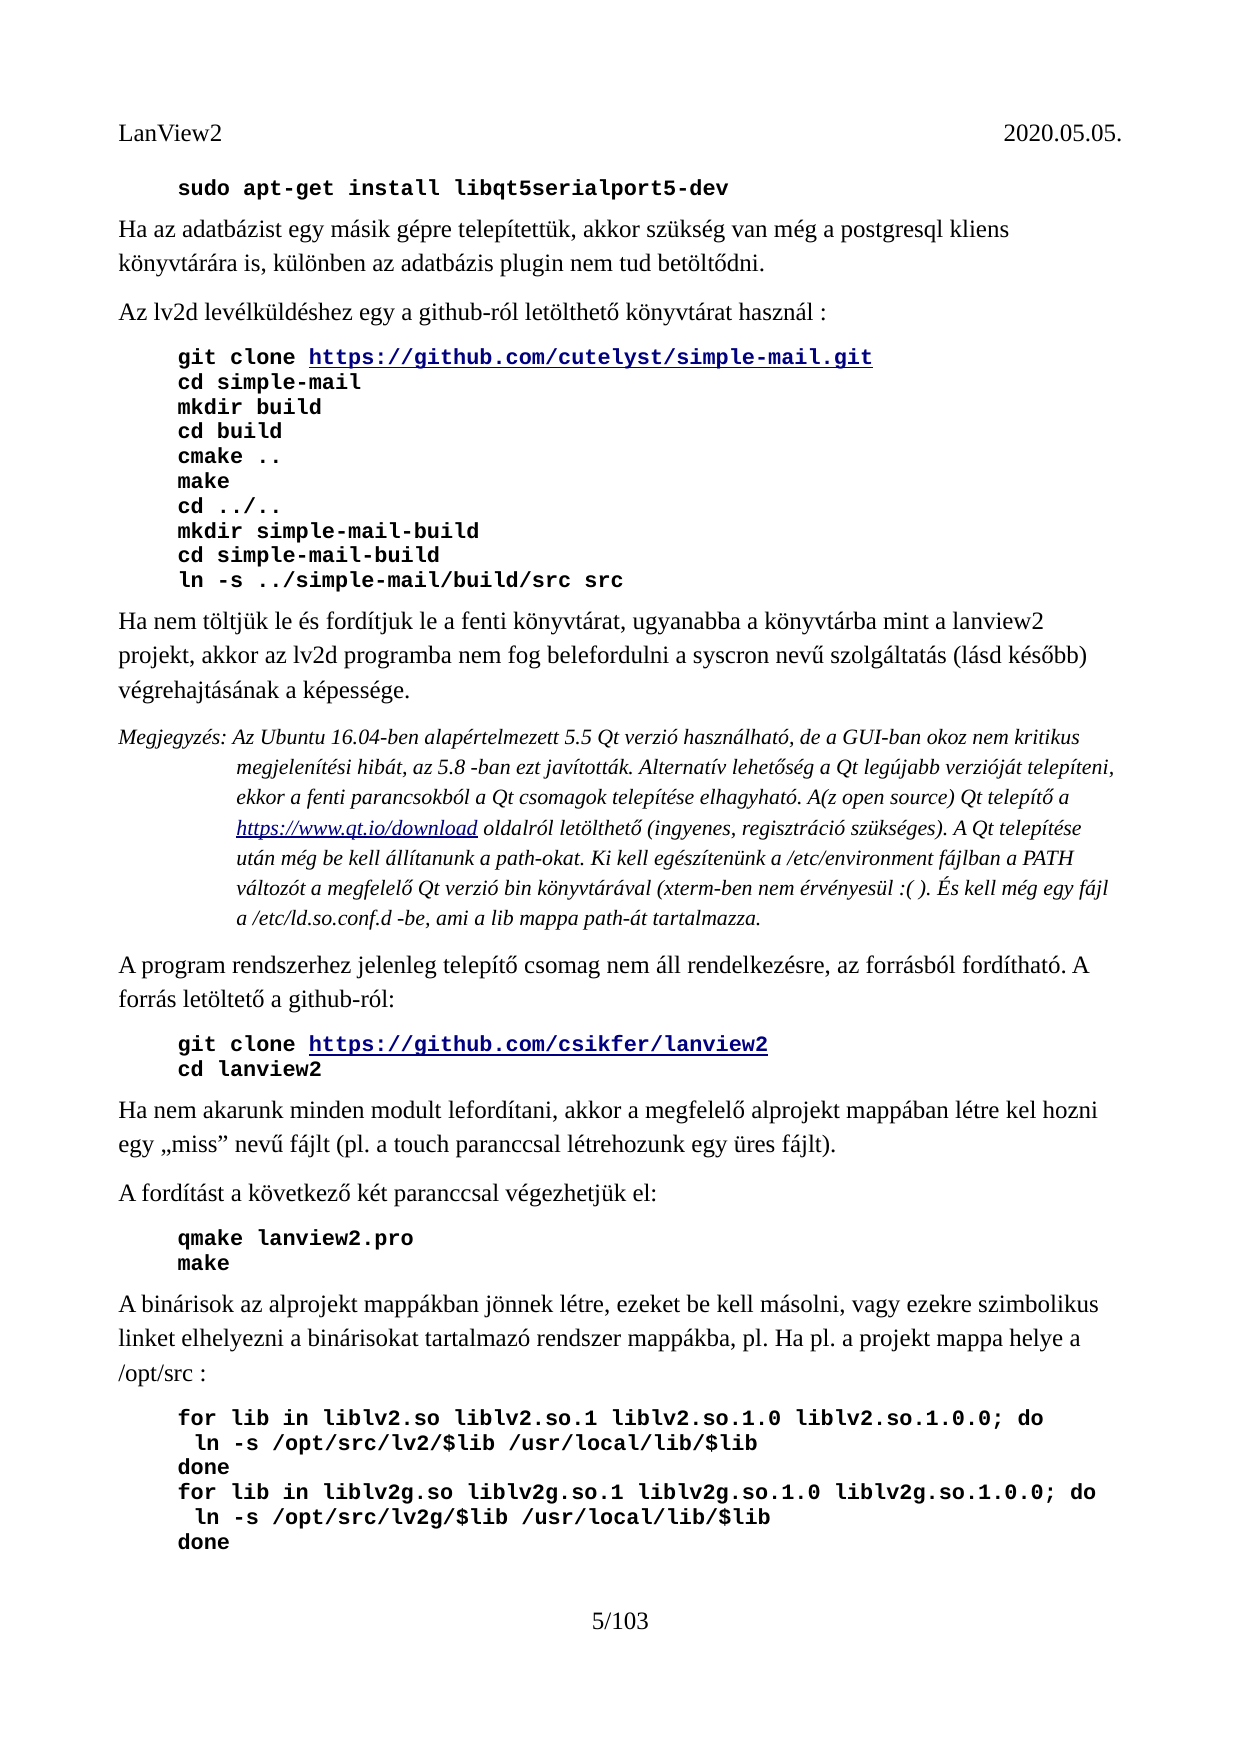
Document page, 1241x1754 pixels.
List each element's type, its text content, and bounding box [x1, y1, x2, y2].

text for lib in liblv2.so liblv2.so.1 liblv2.so.1.0 liblv2.so.1.0.0; do ln -s /opt/src/lv2/$lib /usr/local/lib/$lib done [177, 1407, 1122, 1481]
text sudo apt-get install libqt5serialport5-dev [177, 177, 1122, 202]
text for lib in liblv2g.so liblv2g.so.1 liblv2g.so.1.0 liblv2g.so.1.0.0; do ln -s /opt/src/lv2g/$lib /usr/local/lib/$lib done [177, 1481, 1122, 1556]
text A program rendszerhez jelenleg telepítő csomag nem áll rendelkezésre, az forrásból fordítható. A forrás letöltető a github-ról: [118, 950, 1122, 1013]
text git clone https://github.com/csikfer/lanview2 cd lanview2 [177, 1033, 1122, 1083]
text Ha nem akarunk minden modult lefordítani, akkor a megfelelő alprojekt mappában létre kel hozni egy „miss” nevű fájlt (pl. a touch paranccsal létrehozunk egy üres fájlt). [118, 1095, 1122, 1158]
text A binárisok az alprojekt mappákban jönnek létre, ezeket be kell másolni, vagy ezekre szimbolikus linket elhelyezni a binárisokat tartalmazó rendszer mappákba, pl. Ha pl. a projekt mappa helye a /opt/src : [118, 1289, 1122, 1387]
text Ha nem töltjük le és fordítjuk le a fenti könyvtárat, ugyanabba a könyvtárba mint a lanview2 projekt, akkor az lv2d programba nem fog belefordulni a syscron nevű szolgáltatás (lásd később) végrehajtásának a képessége. [118, 606, 1122, 704]
text git clone https://github.com/cutelyst/simple-mail.git cd simple-mail mkdir build cd build cmake .. make cd ../.. mkdir simple-mail-build cd simple-mail-build ln -s ../simple-mail/build/src src [177, 346, 1122, 594]
text Ha az adatbázist egy másik gépre telepítettük, akkor szükség van még a postgresql kliens könyvtárára is, különben az adatbázis plugin nem tud betöltődni. [118, 214, 1122, 277]
text Megjegyzés: Az Ubuntu 16.04-ben alapértelmezett 5.5 Qt verzió használható, de a GUI-ban okoz nem kritikus megjelenítési hibát, az 5.8 -ban ezt javították. Alternatív lehetőség a Qt legújabb verzióját telepíteni, ekkor a fenti parancsokból a Qt csomagok telepítése elhagyható. A(z open source) Qt telepítő a https://www.qt.io/download oldalról letölthető (ingyenes, regisztráció szükséges). A Qt telepítése után még be kell állítanunk a path-okat. Ki kell egészítenünk a /etc/environment fájlban a PATH változót a megfelelő Qt verzió bin könyvtárával (xterm-ben nem érvényesül :( ). És kell még egy fájl a /etc/ld.so.conf.d -be, ami a lib mappa path-át tartalmazza. [118, 724, 1122, 930]
text A fordítást a következő két paranccsal végezhetjük el: [118, 1178, 1122, 1207]
text qmake lanview2.pro make [177, 1227, 1122, 1277]
text Az lv2d levélküldéshez egy a github-ról letölthető könyvtárat használ : [118, 297, 1122, 326]
